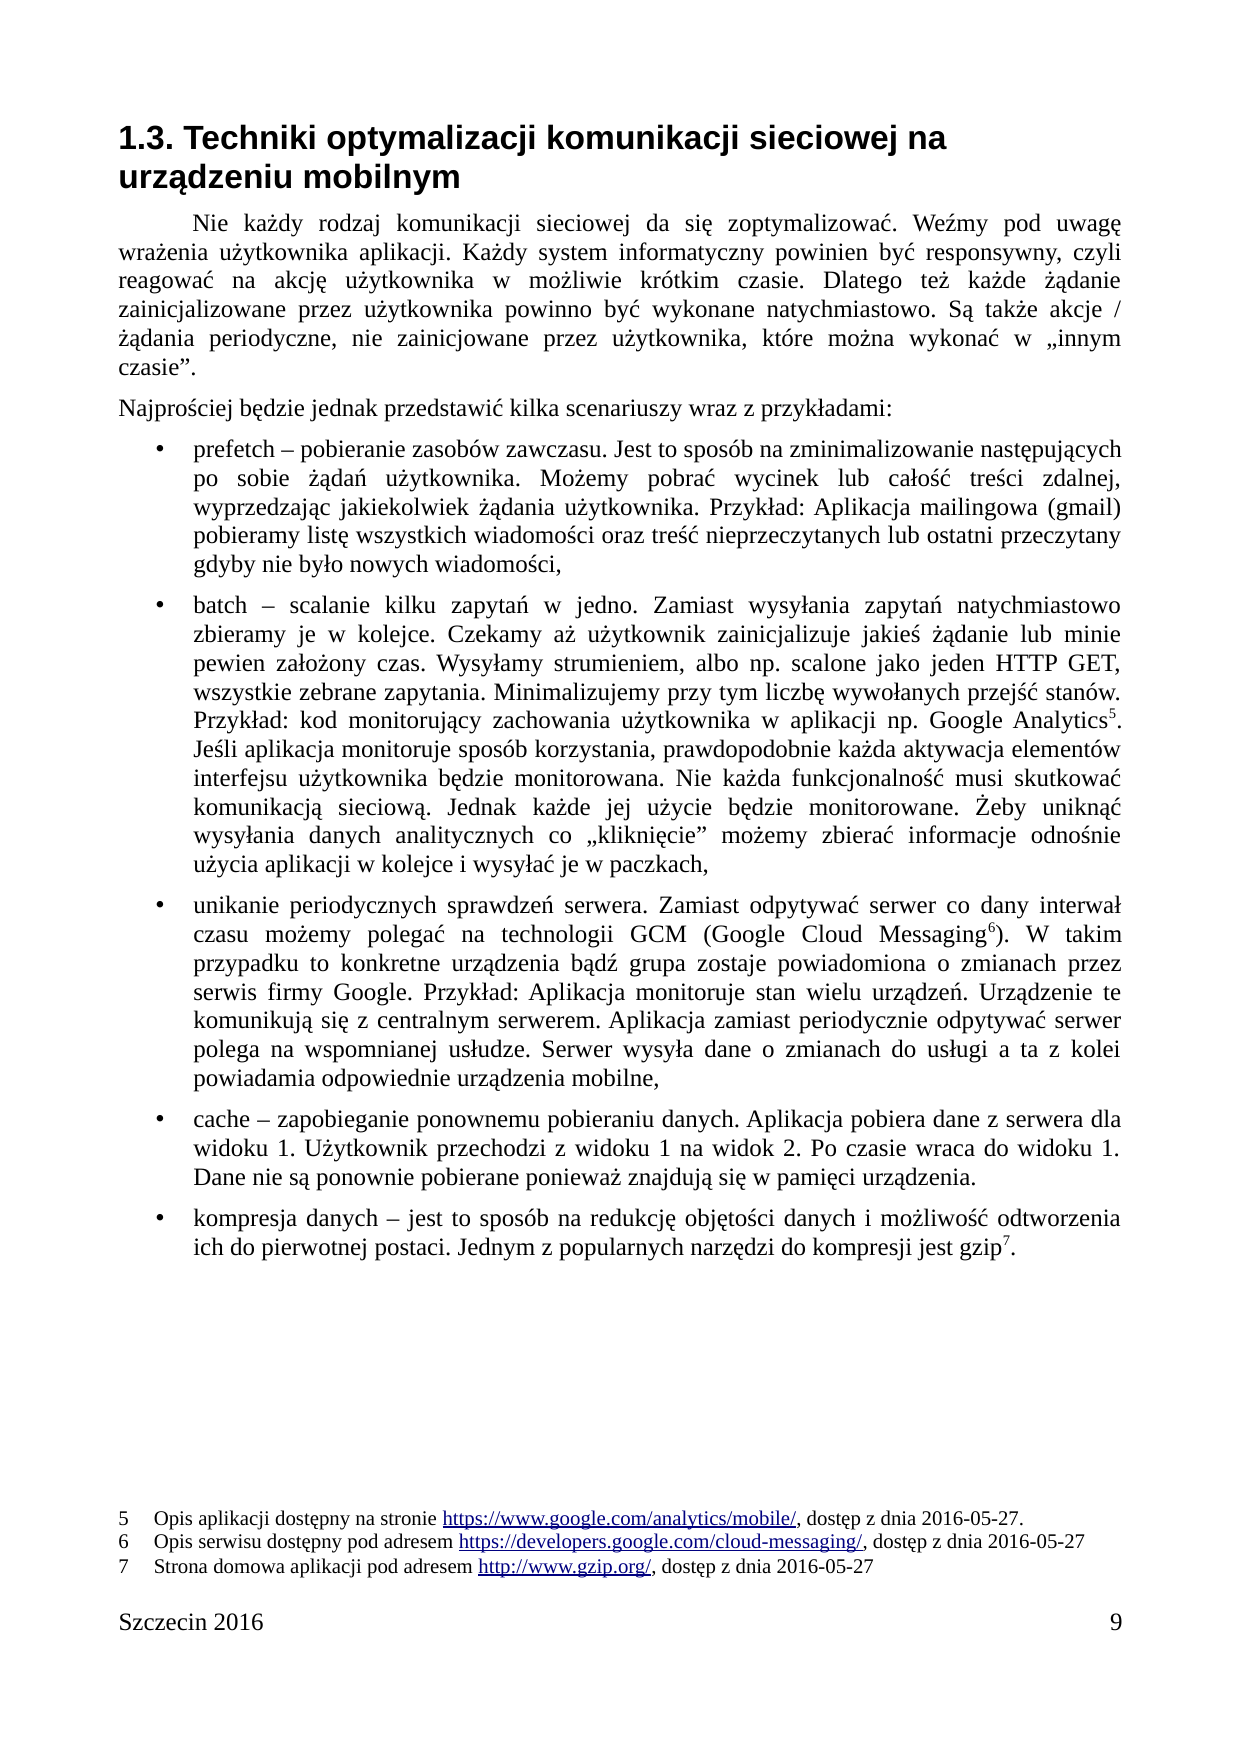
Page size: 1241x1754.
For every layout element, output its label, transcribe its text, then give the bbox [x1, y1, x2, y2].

text Najprościej będzie jednak przedstawić kilka scenariuszy wraz z przykładami: [118, 393, 1122, 422]
list prefetch – pobieranie zasobów zawczasu. Jest to sposób na zminimalizowanie następujących po sobie żądań użytkownika. Możemy pobrać wycinek lub całość treści zdalnej, wyprzedzając jakiekolwiek żądania użytkownika. Przykład: Aplikacja mailingowa (gmail) pobieramy listę wszystkich wiadomości oraz treść nieprzeczytanych lub ostatni przeczytany gdyby nie było nowych wiadomości, [156, 434, 1122, 578]
list batch – scalanie kilku zapytań w jedno. Zamiast wysyłania zapytań natychmiastowo zbieramy je w kolejce. Czekamy aż użytkownik zainicjalizuje jakieś żądanie lub minie pewien założony czas. Wysyłamy strumieniem, albo np. scalone jako jeden HTTP GET, wszystkie zebrane zapytania. Minimalizujemy przy tym liczbę wywołanych przejść stanów. Przykład: kod monitorujący zachowania użytkownika w aplikacji np. Google Analytics. Jeśli aplikacja monitoruje sposób korzystania, prawdopodobnie każda aktywacja elementów interfejsu użytkownika będzie monitorowana. Nie każda funkcjonalność musi skutkować komunikacją sieciową. Jednak każde jej użycie będzie monitorowane. Żeby uniknąć wysyłania danych analitycznych co „kliknięcie” możemy zbierać informacje odnośnie użycia aplikacji w kolejce i wysyłać je w paczkach, [156, 590, 1122, 878]
list Opis serwisu dostępny pod adresem https://developers.google.com/cloud-messaging/, dostęp z dnia 2016-05-27 [118, 1529, 1122, 1553]
list Strona domowa aplikacji pod adresem http://www.gzip.org/, dostęp z dnia 2016-05-27 [118, 1553, 1122, 1578]
list unikanie periodycznych sprawdzeń serwera. Zamiast odpytywać serwer co dany interwał czasu możemy polegać na technologii GCM (Google Cloud Messaging). W takim przypadku to konkretne urządzenia bądź grupa zostaje powiadomiona o zmianach przez serwis firmy Google. Przykład: Aplikacja monitoruje stan wielu urządzeń. Urządzenie te komunikują się z centralnym serwerem. Aplikacja zamiast periodycznie odpytywać serwer polega na wspomnianej usłudze. Serwer wysyła dane o zmianach do usługi a ta z kolei powiadamia odpowiednie urządzenia mobilne, [156, 890, 1122, 1092]
list Opis aplikacji dostępny na stronie https://www.google.com/analytics/mobile/, dostęp z dnia 2016-05-27. [118, 1505, 1122, 1529]
text Nie każdy rodzaj komunikacji sieciowej da się zoptymalizować. Weźmy pod uwagę wrażenia użytkownika aplikacji. Każdy system informatyczny powinien być responsywny, czyli reagować na akcję użytkownika w możliwie krótkim czasie. Dlatego też każde żądanie zainicjalizowane przez użytkownika powinno być wykonane natychmiastowo. Są także akcje / żądania periodyczne, nie zainicjowane przez użytkownika, które można wykonać w „innym czasie”. [118, 208, 1122, 380]
subtitle 1.3. Techniki optymalizacji komunikacji sieciowej na urządzeniu mobilnym [118, 118, 1122, 195]
list cache – zapobieganie ponownemu pobieraniu danych. Aplikacja pobiera dane z serwera dla widoku 1. Użytkownik przechodzi z widoku 1 na widok 2. Po czasie wraca do widoku 1. Dane nie są ponownie pobierane ponieważ znajdują się w pamięci urządzenia. [156, 1104, 1122, 1190]
list kompresja danych – jest to sposób na redukcję objętości danych i możliwość odtworzenia ich do pierwotnej postaci. Jednym z popularnych narzędzi do kompresji jest gzip. [156, 1203, 1122, 1260]
